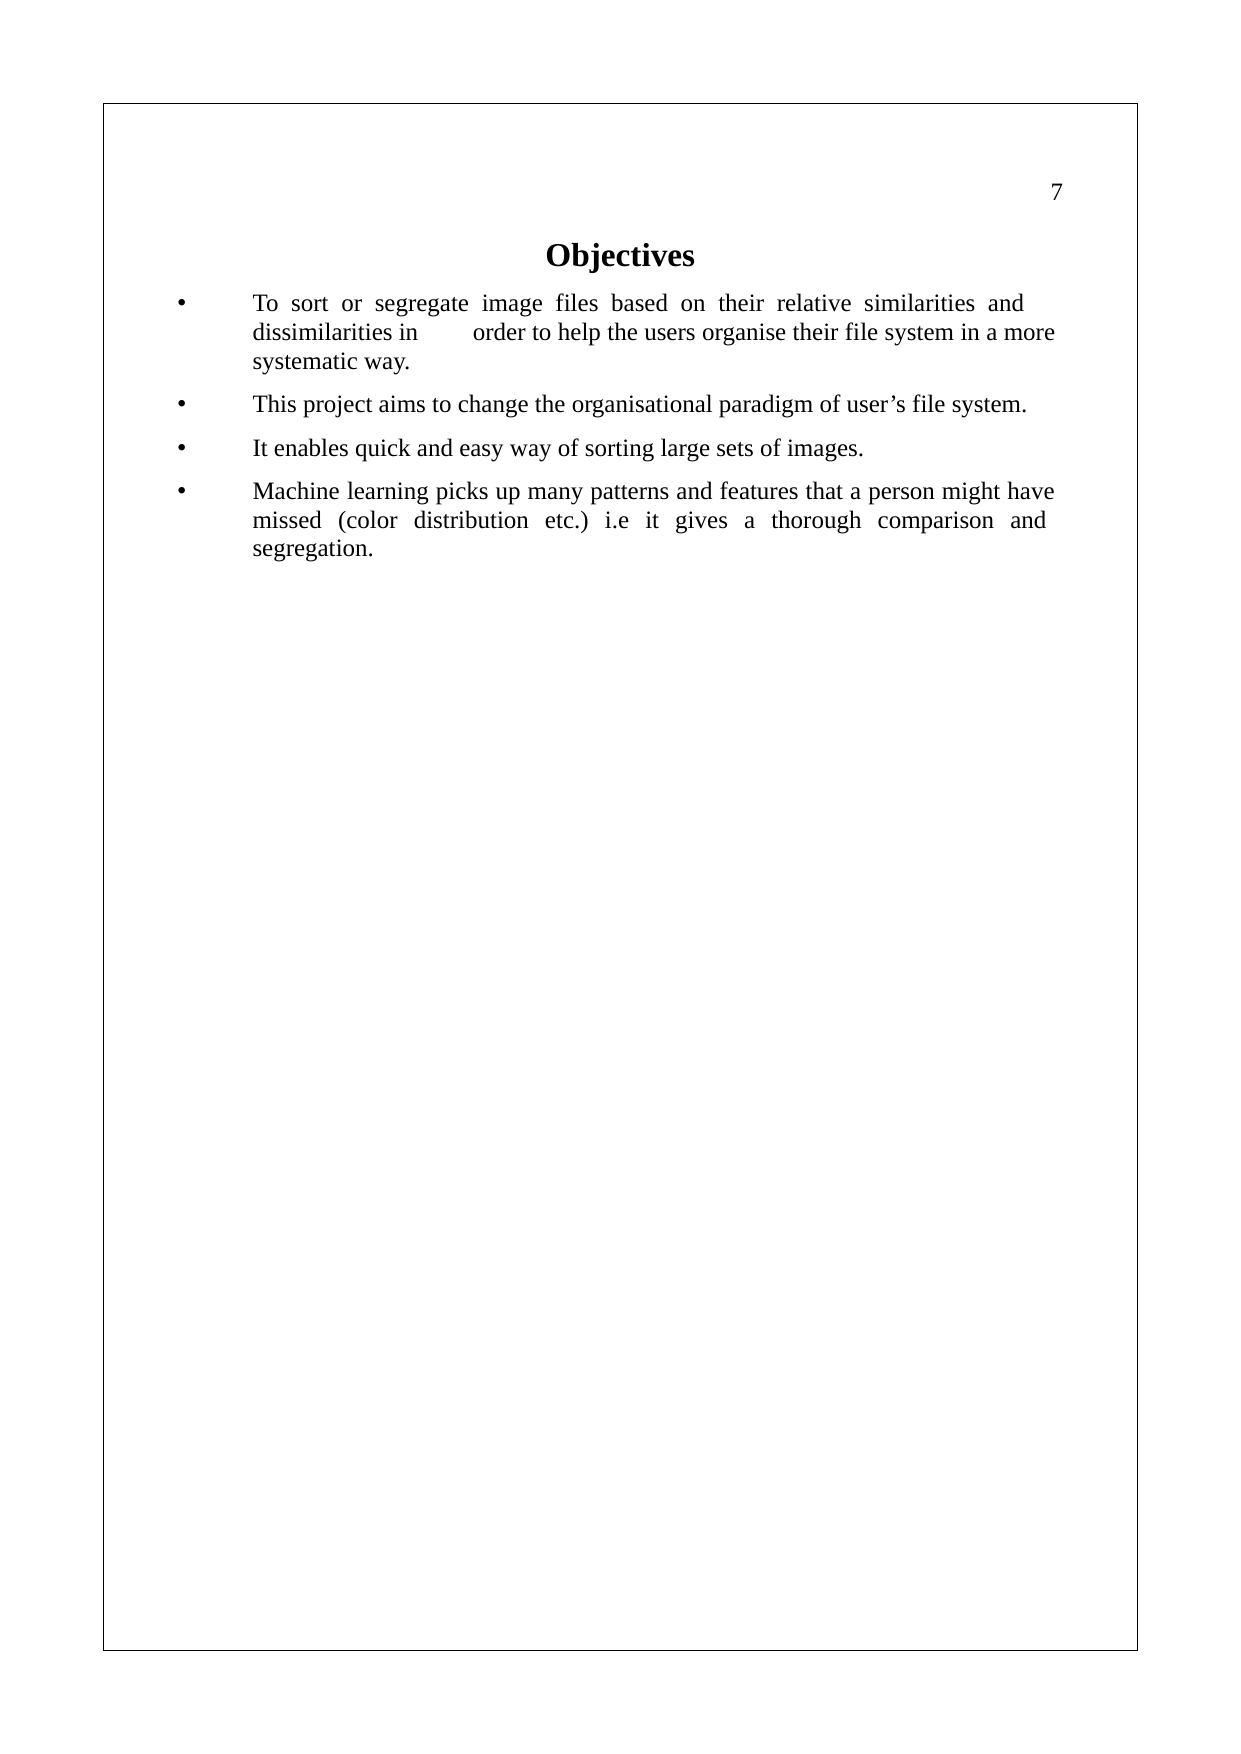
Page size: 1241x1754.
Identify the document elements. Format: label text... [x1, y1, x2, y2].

list To sort or segregate image files based on their relative similarities and dissimilarities in order to help the users organise their file system in a more systematic way. [177, 288, 1063, 375]
list This project aims to change the organisational paradigm of user’s file system. [177, 389, 1063, 418]
list Objectives [177, 236, 1063, 274]
list It enables quick and easy way of sorting large sets of images. [177, 433, 1063, 461]
list Machine learning picks up many patterns and features that a person might have missed (color distribution etc.) i.e it gives a thorough comparison and segregation. [177, 476, 1063, 562]
